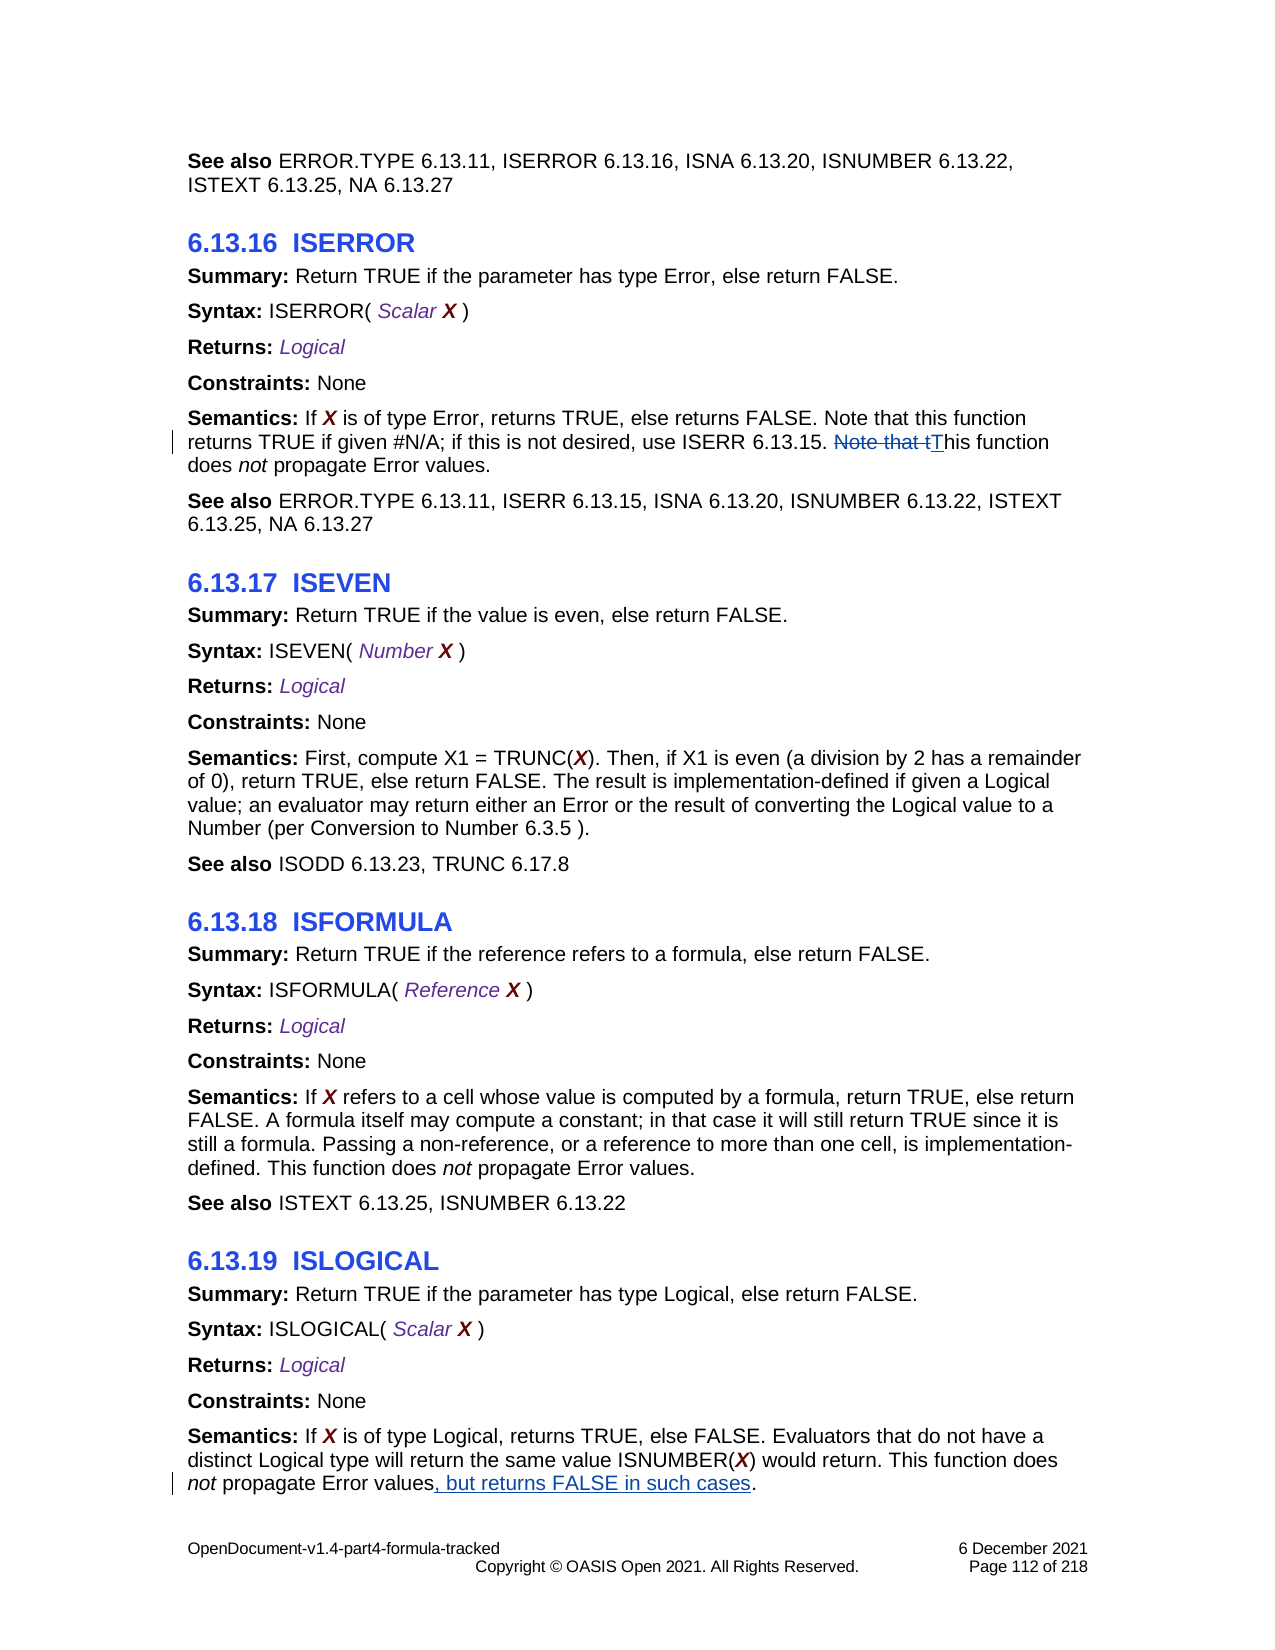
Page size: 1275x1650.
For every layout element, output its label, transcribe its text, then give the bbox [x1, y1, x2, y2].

subtitle ISLOGICAL [187, 1246, 1088, 1276]
subtitle ISFORMULA [187, 907, 1088, 937]
text Returns: Logical [187, 1014, 1088, 1038]
subtitle ISEVEN [187, 567, 1088, 597]
text See also ERROR.TYPE 6.13.11, ISERR 6.13.15, ISNA 6.13.20, ISNUMBER 6.13.22, ISTEXT 6.13.25, NA 6.13.27 [187, 489, 1088, 536]
text Semantics: If X is of type Logical, returns TRUE, else FALSE. Evaluators that do not have a distinct Logical type will return the same value ISNUMBER(X) would return. This function does not propagate Error values, but returns FALSE in such cases. [187, 1425, 1088, 1495]
text Constraints: None [187, 371, 1088, 394]
text See also ERROR.TYPE 6.13.11, ISERROR 6.13.16, ISNA 6.13.20, ISNUMBER 6.13.22, ISTEXT 6.13.25, NA 6.13.27 [187, 150, 1088, 197]
text Returns: Logical [187, 335, 1088, 359]
text Constraints: None [187, 710, 1088, 734]
text See also ISODD 6.13.23, TRUNC 6.17.8 [187, 852, 1088, 876]
text Constraints: None [187, 1389, 1088, 1413]
text Constraints: None [187, 1050, 1088, 1073]
text Summary: Return TRUE if the parameter has type Error, else return FALSE. [187, 264, 1088, 288]
text Syntax: ISEVEN( Number X ) [187, 639, 1088, 663]
text Returns: Logical [187, 1353, 1088, 1377]
text Semantics: If X refers to a cell whose value is computed by a formula, return TRUE, else return FALSE. A formula itself may compute a constant; in that case it will still return TRUE since it is still a formula. Passing a non-reference, or a reference to more than one cell, is implementation-defined. This function does not propagate Error values. [187, 1085, 1088, 1179]
text Semantics: First, compute X1 = TRUNC(X). Then, if X1 is even (a division by 2 has a remainder of 0), return TRUE, else return FALSE. The result is implementation-defined if given a Logical value; an evaluator may return either an Error or the result of converting the Logical value to a Number (per Conversion to Number 6.3.5 ). [187, 746, 1088, 840]
text Syntax: ISFORMULA( Reference X ) [187, 978, 1088, 1002]
subtitle ISERROR [187, 228, 1088, 258]
text See also ISTEXT 6.13.25, ISNUMBER 6.13.22 [187, 1192, 1088, 1215]
text Summary: Return TRUE if the value is even, else return FALSE. [187, 603, 1088, 627]
text Semantics: If X is of type Error, returns TRUE, else returns FALSE. Note that this function returns TRUE if given #N/A; if this is not desired, use ISERR 6.13.15. This function does not propagate Error values. [187, 407, 1088, 477]
text Summary: Return TRUE if the parameter has type Logical, else return FALSE. [187, 1282, 1088, 1306]
text Syntax: ISLOGICAL( Scalar X ) [187, 1318, 1088, 1341]
text Summary: Return TRUE if the reference refers to a formula, else return FALSE. [187, 943, 1088, 966]
text Returns: Logical [187, 675, 1088, 698]
text Syntax: ISERROR( Scalar X ) [187, 300, 1088, 323]
